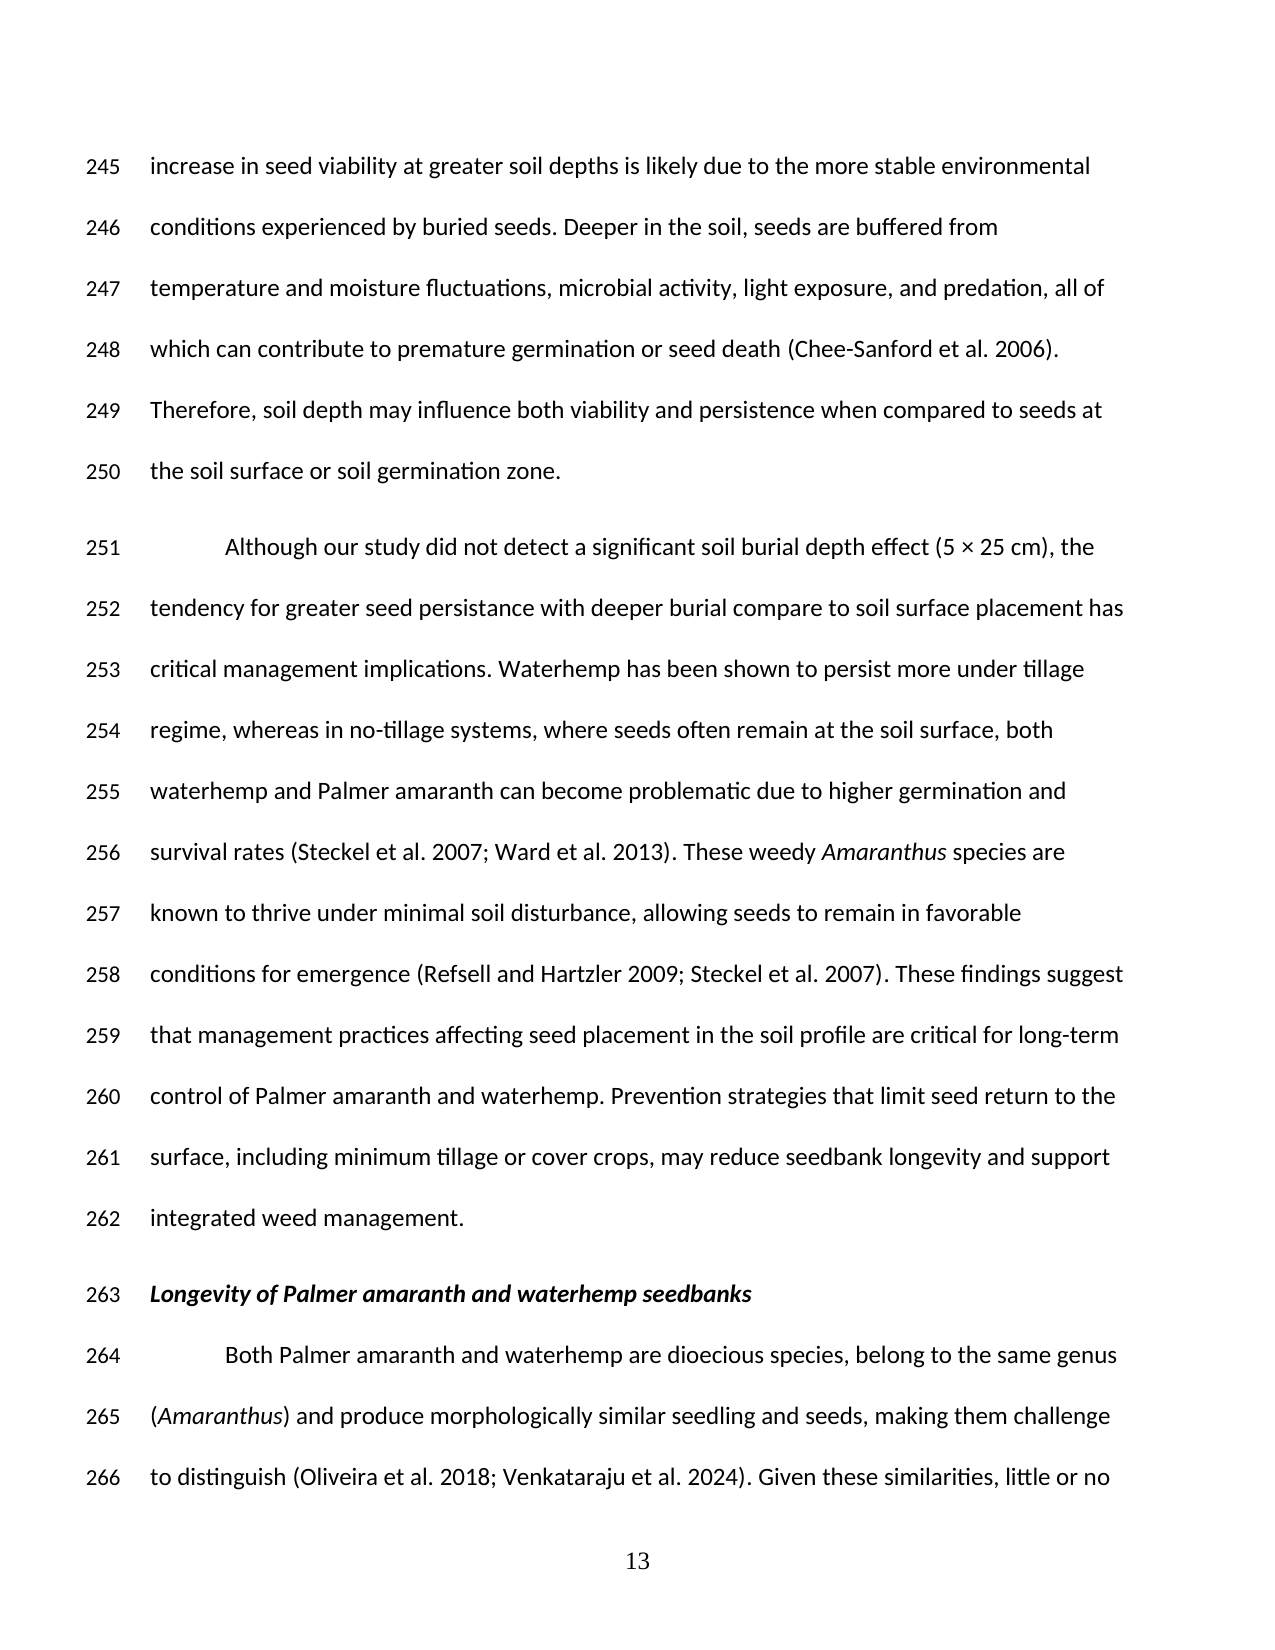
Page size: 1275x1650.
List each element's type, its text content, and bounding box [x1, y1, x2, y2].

text Although our study did not detect a significant soil burial depth effect (5 × 25 cm), the tendency for greater seed persistance with deeper burial compare to soil surface placement has critical management implications. Waterhemp has been shown to persist more under tillage regime, whereas in no-tillage systems, where seeds often remain at the soil surface, both waterhemp and Palmer amaranth can become problematic due to higher germination and survival rates (Steckel et al. 2007; Ward et al. 2013). These weedy Amaranthus species are known to thrive under minimal soil disturbance, allowing seeds to remain in favorable conditions for emergence (Refsell and Hartzler 2009; Steckel et al. 2007). These findings suggest that management practices affecting seed placement in the soil profile are critical for long-term control of Palmer amaranth and waterhemp. Prevention strategies that limit seed return to the surface, including minimum tillage or cover crops, may reduce seedbank longevity and support integrated weed management. [150, 531, 1125, 1233]
text Longevity of Palmer amaranth and waterhemp seedbanks [150, 1278, 1125, 1308]
text Both Palmer amaranth and waterhemp are dioecious species, belong to the same genus (Amaranthus) and produce morphologically similar seedling and seeds, making them challenge to distinguish (Oliveira et al. 2018; Venkataraju et al. 2024). Given these similarities, little or no [150, 1339, 1125, 1492]
text increase in seed viability at greater soil depths is likely due to the more stable environmental conditions experienced by buried seeds. Deeper in the soil, seeds are buffered from temperature and moisture fluctuations, microbial activity, light exposure, and predation, all of which can contribute to premature germination or seed death (Chee-Sanford et al. 2006). Therefore, soil depth may influence both viability and persistence when compared to seeds at the soil surface or soil germination zone. [150, 150, 1125, 486]
